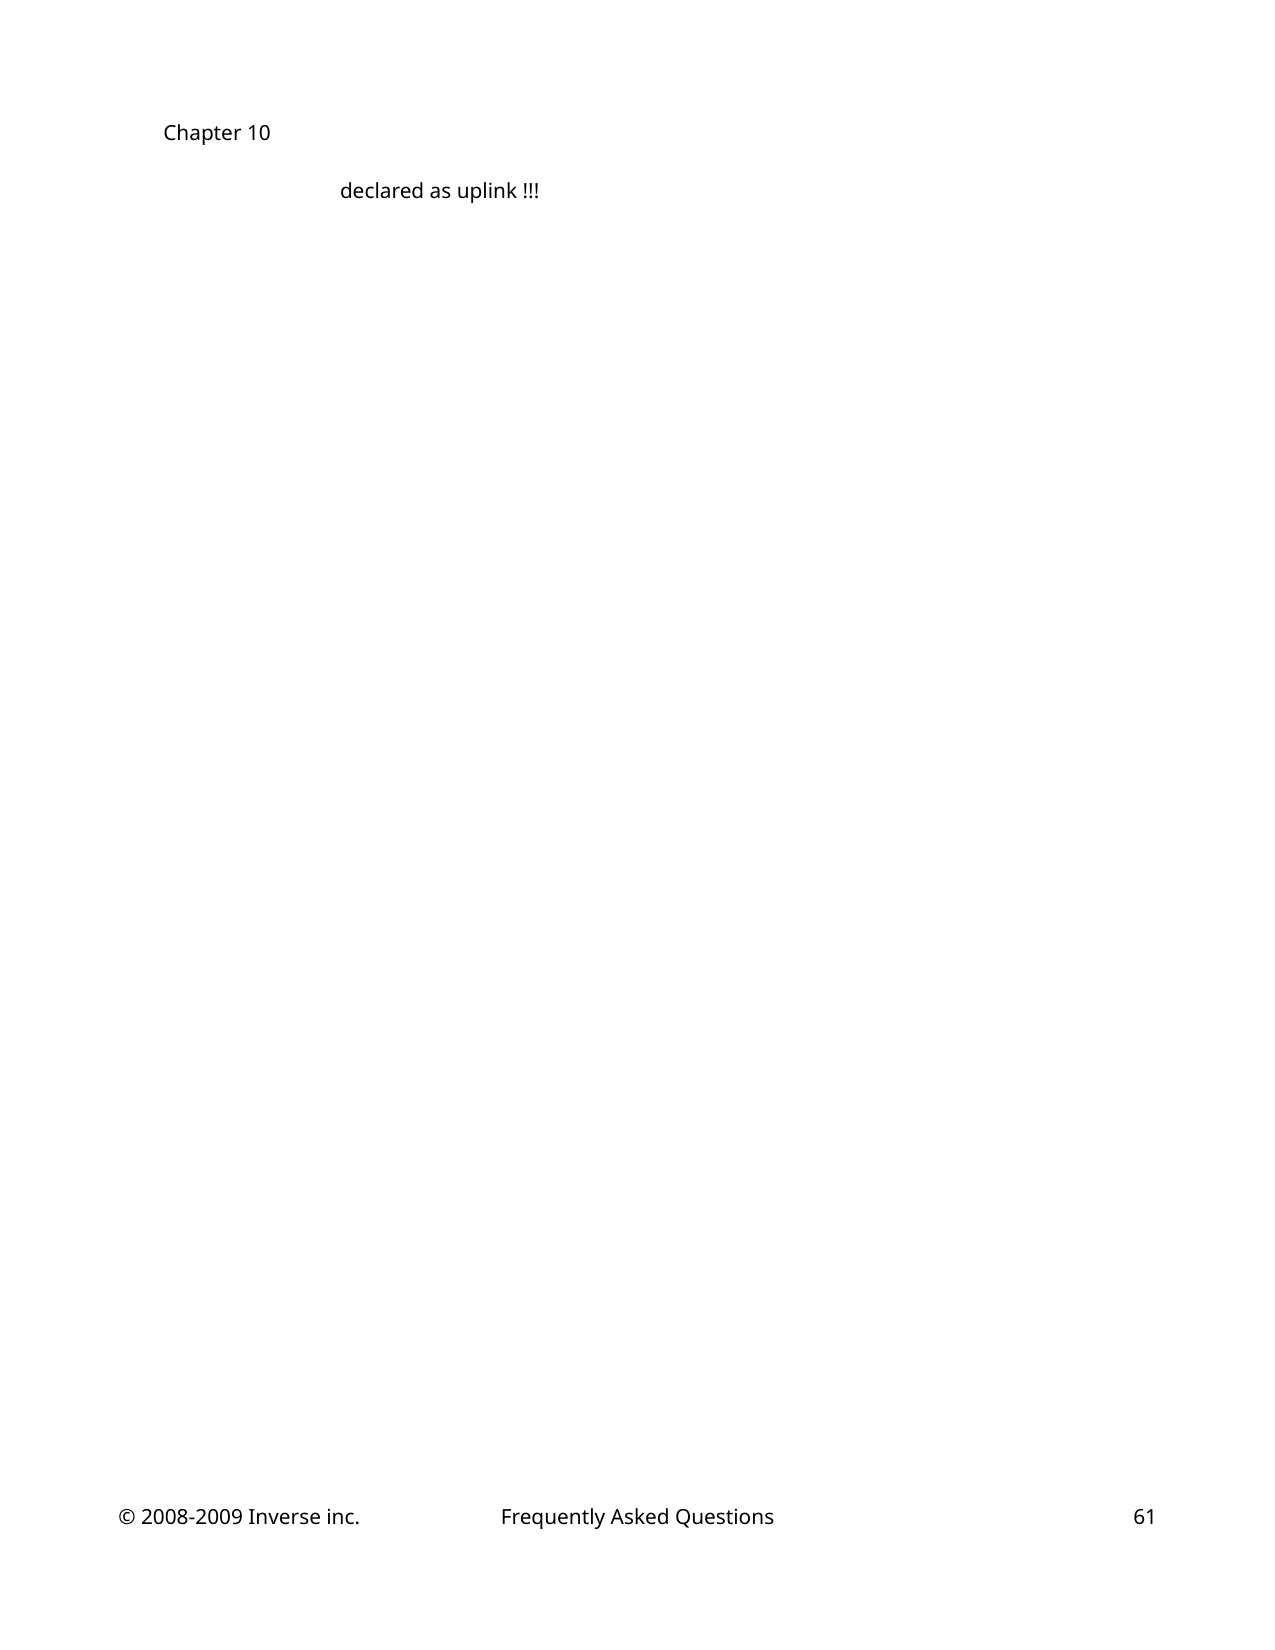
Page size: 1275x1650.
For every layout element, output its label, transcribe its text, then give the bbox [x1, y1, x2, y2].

list declared as uplink !!! [302, 176, 1157, 204]
